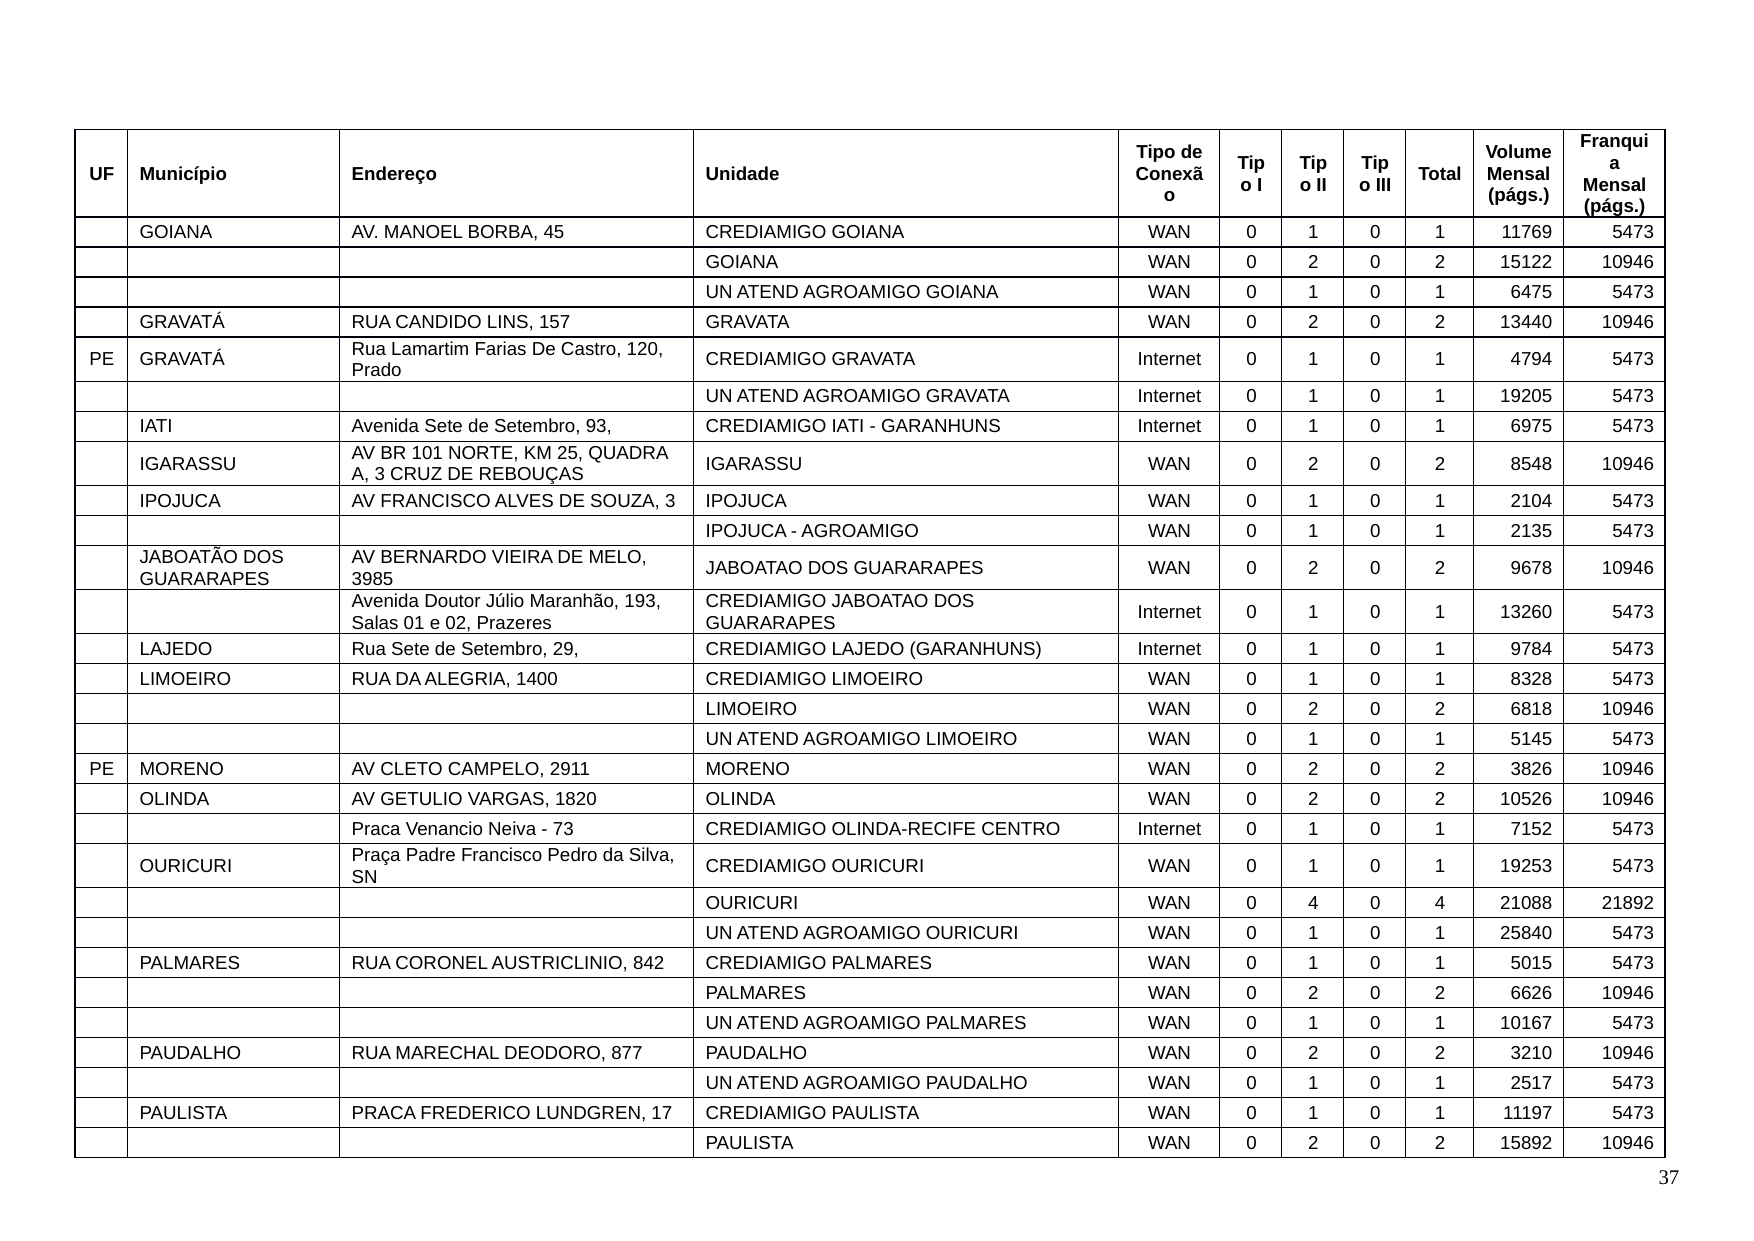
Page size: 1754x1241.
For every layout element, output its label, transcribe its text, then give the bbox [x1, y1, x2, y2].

table_cell 15122 [1474, 248, 1563, 276]
table_cell Rua Sete de Setembro, 29, [340, 634, 693, 663]
table_cell 0 [1220, 784, 1281, 813]
table_cell 10946 [1564, 248, 1664, 276]
table_cell Internet [1119, 338, 1219, 381]
table_cell [76, 546, 127, 589]
table_cell Praça Padre Francisco Pedro da Silva, SN [340, 844, 693, 887]
table_cell Internet [1119, 634, 1219, 663]
table_cell 2 [1282, 754, 1343, 783]
table_cell [340, 694, 693, 723]
table_cell 0 [1344, 546, 1405, 589]
table_cell [340, 1008, 693, 1037]
table_cell 2135 [1474, 516, 1563, 545]
table_cell 0 [1344, 382, 1405, 411]
table_cell 1 [1282, 486, 1343, 515]
table_cell 1 [1406, 664, 1473, 693]
table_cell GOIANA [128, 218, 339, 246]
table_cell 9678 [1474, 546, 1563, 589]
table_cell 2 [1282, 546, 1343, 589]
table_cell 6475 [1474, 278, 1563, 306]
table_cell 0 [1220, 546, 1281, 589]
table_cell [76, 634, 127, 663]
table_cell 15892 [1474, 1128, 1563, 1157]
table_cell [128, 1068, 339, 1097]
table_cell 6975 [1474, 412, 1563, 441]
table_cell [76, 308, 127, 336]
table_cell MORENO [128, 754, 339, 783]
table_cell 1 [1406, 814, 1473, 843]
table_cell 2 [1282, 308, 1343, 336]
table_cell Internet [1119, 590, 1219, 633]
table_cell 0 [1344, 888, 1405, 917]
table_cell [128, 516, 339, 545]
table_cell [340, 1068, 693, 1097]
table_cell 11769 [1474, 218, 1563, 246]
table_cell 0 [1220, 664, 1281, 693]
table_cell Internet [1119, 382, 1219, 411]
table_cell 1 [1282, 1068, 1343, 1097]
table_cell 0 [1344, 218, 1405, 246]
table_cell [76, 516, 127, 545]
table_cell CREDIAMIGO LIMOEIRO [694, 664, 1118, 693]
table_cell 1 [1406, 382, 1473, 411]
table_cell [128, 694, 339, 723]
table_cell [128, 1008, 339, 1037]
table_cell 2 [1406, 978, 1473, 1007]
table_cell Praca Venancio Neiva - 73 [340, 814, 693, 843]
table_cell 10946 [1564, 754, 1664, 783]
table_cell 1 [1406, 1098, 1473, 1127]
table_cell 5473 [1564, 278, 1664, 306]
table_cell 0 [1220, 486, 1281, 515]
table_cell 0 [1220, 218, 1281, 246]
table_cell PRACA FREDERICO LUNDGREN, 17 [340, 1098, 693, 1127]
table_cell 0 [1344, 948, 1405, 977]
table_header Tipo III [1344, 130, 1405, 216]
table_cell 1 [1282, 1098, 1343, 1127]
table_cell 0 [1344, 634, 1405, 663]
table_cell WAN [1119, 248, 1219, 276]
table_cell WAN [1119, 1008, 1219, 1037]
table_cell UN ATEND AGROAMIGO PALMARES [694, 1008, 1118, 1037]
table_cell 5473 [1564, 724, 1664, 753]
table_cell PALMARES [128, 948, 339, 977]
table_cell 0 [1220, 516, 1281, 545]
table_cell WAN [1119, 516, 1219, 545]
table_cell 10946 [1564, 308, 1664, 336]
table_cell 0 [1344, 338, 1405, 381]
table_cell OLINDA [128, 784, 339, 813]
table_cell CREDIAMIGO GOIANA [694, 218, 1118, 246]
table_cell CREDIAMIGO IATI - GARANHUNS [694, 412, 1118, 441]
table_cell [128, 978, 339, 1007]
table_cell CREDIAMIGO OLINDA-RECIFE CENTRO [694, 814, 1118, 843]
table_cell 0 [1220, 248, 1281, 276]
table_cell 5473 [1564, 382, 1664, 411]
table_cell 0 [1220, 888, 1281, 917]
table_cell UN ATEND AGROAMIGO GRAVATA [694, 382, 1118, 411]
table_cell 0 [1344, 278, 1405, 306]
table_cell 10167 [1474, 1008, 1563, 1037]
table_cell 10946 [1564, 784, 1664, 813]
table_cell CREDIAMIGO PAULISTA [694, 1098, 1118, 1127]
table_cell 1 [1406, 516, 1473, 545]
table_cell 0 [1344, 1038, 1405, 1067]
table_cell 0 [1344, 918, 1405, 947]
table_cell WAN [1119, 1098, 1219, 1127]
table_cell 10946 [1564, 978, 1664, 1007]
table_cell 10946 [1564, 1038, 1664, 1067]
table_cell 0 [1344, 814, 1405, 843]
table_cell 0 [1344, 1008, 1405, 1037]
table_cell MORENO [694, 754, 1118, 783]
table_cell 5473 [1564, 664, 1664, 693]
table_cell 0 [1220, 724, 1281, 753]
table_cell JABOATÃO DOS GUARARAPES [128, 546, 339, 589]
table_cell WAN [1119, 442, 1219, 485]
table_cell UN ATEND AGROAMIGO GOIANA [694, 278, 1118, 306]
table_cell [76, 784, 127, 813]
table_cell WAN [1119, 844, 1219, 887]
table_header Volume Mensal (págs.) [1474, 130, 1563, 216]
table_cell [128, 248, 339, 276]
table_cell [340, 888, 693, 917]
table_cell 2 [1406, 1128, 1473, 1157]
table_cell 3210 [1474, 1038, 1563, 1067]
table_cell 5473 [1564, 1008, 1664, 1037]
table_cell 0 [1220, 918, 1281, 947]
table_cell 1 [1406, 634, 1473, 663]
table_cell 5473 [1564, 814, 1664, 843]
table_cell 0 [1220, 1098, 1281, 1127]
table_cell LIMOEIRO [694, 694, 1118, 723]
table_cell [340, 724, 693, 753]
table_cell 5473 [1564, 590, 1664, 633]
table_cell 2517 [1474, 1068, 1563, 1097]
table_cell 4 [1282, 888, 1343, 917]
table_cell [76, 694, 127, 723]
table_cell 0 [1220, 338, 1281, 381]
table_cell 1 [1406, 724, 1473, 753]
table_cell 5473 [1564, 634, 1664, 663]
table_cell 1 [1282, 590, 1343, 633]
table_cell [340, 382, 693, 411]
table_cell 1 [1406, 590, 1473, 633]
table_cell AV FRANCISCO ALVES DE SOUZA, 3 [340, 486, 693, 515]
table_cell 5473 [1564, 338, 1664, 381]
table_header Total [1406, 130, 1473, 216]
table_cell PAULISTA [694, 1128, 1118, 1157]
table_cell 21088 [1474, 888, 1563, 917]
table_cell 6818 [1474, 694, 1563, 723]
table_cell 10946 [1564, 442, 1664, 485]
table_cell 10946 [1564, 1128, 1664, 1157]
table_cell [76, 590, 127, 633]
table_cell WAN [1119, 664, 1219, 693]
table_cell AV CLETO CAMPELO, 2911 [340, 754, 693, 783]
table_cell 0 [1344, 442, 1405, 485]
table_cell 0 [1220, 948, 1281, 977]
table_cell 2104 [1474, 486, 1563, 515]
table_header Franquia Mensal (págs.) [1564, 130, 1664, 216]
table_cell 8328 [1474, 664, 1563, 693]
table_cell WAN [1119, 694, 1219, 723]
table_cell AV GETULIO VARGAS, 1820 [340, 784, 693, 813]
table_cell WAN [1119, 754, 1219, 783]
table_cell WAN [1119, 888, 1219, 917]
table_cell 1 [1282, 1008, 1343, 1037]
table_cell 0 [1344, 694, 1405, 723]
table_cell UN ATEND AGROAMIGO OURICURI [694, 918, 1118, 947]
table_cell 4 [1406, 888, 1473, 917]
table_cell WAN [1119, 1128, 1219, 1157]
table_cell 0 [1220, 1038, 1281, 1067]
table_cell 1 [1282, 218, 1343, 246]
table_cell [76, 1068, 127, 1097]
table_cell 25840 [1474, 918, 1563, 947]
table_cell [76, 664, 127, 693]
table_cell 6626 [1474, 978, 1563, 1007]
table_cell 5473 [1564, 918, 1664, 947]
table_cell [76, 248, 127, 276]
table_cell 19205 [1474, 382, 1563, 411]
table_cell 5473 [1564, 412, 1664, 441]
table_cell 0 [1220, 308, 1281, 336]
table_cell 0 [1220, 754, 1281, 783]
table_cell PE [76, 754, 127, 783]
table_cell 5473 [1564, 486, 1664, 515]
table_cell WAN [1119, 1068, 1219, 1097]
table_cell 1 [1406, 412, 1473, 441]
table_cell OURICURI [128, 844, 339, 887]
table_cell 10946 [1564, 694, 1664, 723]
table_cell 0 [1220, 412, 1281, 441]
table_cell 0 [1344, 1068, 1405, 1097]
table_cell 1 [1406, 278, 1473, 306]
table_header Unidade [694, 130, 1118, 216]
table_cell [128, 590, 339, 633]
table_cell 0 [1220, 590, 1281, 633]
table_cell IPOJUCA [694, 486, 1118, 515]
table_cell LAJEDO [128, 634, 339, 663]
table_cell [76, 278, 127, 306]
table_cell 0 [1220, 1068, 1281, 1097]
table_cell 5473 [1564, 516, 1664, 545]
table_cell [128, 724, 339, 753]
table_cell 1 [1282, 948, 1343, 977]
table_cell GRAVATÁ [128, 338, 339, 381]
table_cell 0 [1220, 814, 1281, 843]
table_cell 1 [1406, 948, 1473, 977]
table_cell PAUDALHO [128, 1038, 339, 1067]
table_cell 0 [1220, 694, 1281, 723]
table_cell LIMOEIRO [128, 664, 339, 693]
table_cell Avenida Sete de Setembro, 93, [340, 412, 693, 441]
table_cell [128, 814, 339, 843]
table_header Tipo de Conexão [1119, 130, 1219, 216]
table_cell 1 [1282, 918, 1343, 947]
table_cell [76, 1128, 127, 1157]
table_cell CREDIAMIGO LAJEDO (GARANHUNS) [694, 634, 1118, 663]
table_cell 3826 [1474, 754, 1563, 783]
table_cell 1 [1282, 844, 1343, 887]
table_cell [128, 382, 339, 411]
table_cell 0 [1344, 784, 1405, 813]
table_cell 0 [1344, 844, 1405, 887]
table_cell [76, 724, 127, 753]
table_cell GRAVATA [694, 308, 1118, 336]
table_cell [76, 814, 127, 843]
table_cell 2 [1282, 442, 1343, 485]
table_cell 2 [1406, 694, 1473, 723]
table_cell PALMARES [694, 978, 1118, 1007]
table_cell [76, 918, 127, 947]
table_cell 5473 [1564, 1068, 1664, 1097]
table_cell OURICURI [694, 888, 1118, 917]
table_cell 1 [1406, 338, 1473, 381]
table_cell 2 [1406, 308, 1473, 336]
table_cell WAN [1119, 486, 1219, 515]
table_cell WAN [1119, 784, 1219, 813]
table_cell 1 [1282, 412, 1343, 441]
table_cell 1 [1406, 486, 1473, 515]
table_cell [76, 978, 127, 1007]
table_cell 5015 [1474, 948, 1563, 977]
table_cell 2 [1282, 1128, 1343, 1157]
table_cell 10946 [1564, 546, 1664, 589]
table_cell UN ATEND AGROAMIGO LIMOEIRO [694, 724, 1118, 753]
table_cell 0 [1344, 978, 1405, 1007]
table_cell [76, 948, 127, 977]
table_cell UN ATEND AGROAMIGO PAUDALHO [694, 1068, 1118, 1097]
table_cell [76, 486, 127, 515]
table_cell [128, 888, 339, 917]
table_cell 0 [1220, 1128, 1281, 1157]
table_cell 0 [1344, 724, 1405, 753]
table_cell 1 [1406, 218, 1473, 246]
table_cell 1 [1282, 634, 1343, 663]
table_cell 1 [1282, 664, 1343, 693]
table_cell 0 [1220, 278, 1281, 306]
table_cell WAN [1119, 278, 1219, 306]
table_cell GOIANA [694, 248, 1118, 276]
table_cell AV BR 101 NORTE, KM 25, QUADRA A, 3 CRUZ DE REBOUÇAS [340, 442, 693, 485]
table_cell IGARASSU [694, 442, 1118, 485]
table_cell WAN [1119, 1038, 1219, 1067]
table_header UF [76, 130, 127, 216]
table_cell RUA DA ALEGRIA, 1400 [340, 664, 693, 693]
table_cell [340, 1128, 693, 1157]
table_cell 0 [1344, 664, 1405, 693]
table_cell RUA CANDIDO LINS, 157 [340, 308, 693, 336]
table_cell PE [76, 338, 127, 381]
table_cell [76, 382, 127, 411]
table_cell 5473 [1564, 1098, 1664, 1127]
table_cell 0 [1220, 1008, 1281, 1037]
table_cell 0 [1344, 1128, 1405, 1157]
table_cell IPOJUCA - AGROAMIGO [694, 516, 1118, 545]
table_cell Avenida Doutor Júlio Maranhão, 193, Salas 01 e 02, Prazeres [340, 590, 693, 633]
table_cell [340, 918, 693, 947]
table_cell 2 [1406, 248, 1473, 276]
table_cell [76, 442, 127, 485]
table_cell [340, 516, 693, 545]
table_cell 5473 [1564, 218, 1664, 246]
table_cell 1 [1282, 814, 1343, 843]
table_cell 1 [1406, 844, 1473, 887]
table_cell 5473 [1564, 948, 1664, 977]
table_cell 5473 [1564, 844, 1664, 887]
table_cell RUA CORONEL AUSTRICLINIO, 842 [340, 948, 693, 977]
table_cell 2 [1406, 784, 1473, 813]
table_cell 8548 [1474, 442, 1563, 485]
table_cell JABOATAO DOS GUARARAPES [694, 546, 1118, 589]
table_cell 1 [1282, 516, 1343, 545]
table_cell PAUDALHO [694, 1038, 1118, 1067]
table_cell [76, 1038, 127, 1067]
table_cell 0 [1344, 486, 1405, 515]
table_cell [128, 918, 339, 947]
table_cell 7152 [1474, 814, 1563, 843]
table_cell CREDIAMIGO PALMARES [694, 948, 1118, 977]
table_cell 0 [1344, 1098, 1405, 1127]
table_cell [76, 844, 127, 887]
table_cell WAN [1119, 308, 1219, 336]
table_cell 0 [1220, 382, 1281, 411]
table_cell [76, 218, 127, 246]
table_cell 13440 [1474, 308, 1563, 336]
table_cell 2 [1282, 1038, 1343, 1067]
table_cell 1 [1406, 1008, 1473, 1037]
table_cell IGARASSU [128, 442, 339, 485]
table_cell IPOJUCA [128, 486, 339, 515]
table_cell 0 [1220, 634, 1281, 663]
table_cell 2 [1282, 248, 1343, 276]
table_cell 9784 [1474, 634, 1563, 663]
table_cell 0 [1344, 516, 1405, 545]
table_cell 0 [1220, 844, 1281, 887]
table_cell 1 [1282, 382, 1343, 411]
table_cell 2 [1406, 1038, 1473, 1067]
table_cell 5145 [1474, 724, 1563, 753]
table_cell [128, 1128, 339, 1157]
table_cell 0 [1344, 412, 1405, 441]
table_header Município [128, 130, 339, 216]
table_cell 0 [1220, 442, 1281, 485]
table_cell GRAVATÁ [128, 308, 339, 336]
table_cell WAN [1119, 978, 1219, 1007]
table_cell 1 [1282, 278, 1343, 306]
table_cell 1 [1282, 338, 1343, 381]
table_cell Rua Lamartim Farias De Castro, 120, Prado [340, 338, 693, 381]
table_cell AV BERNARDO VIEIRA DE MELO, 3985 [340, 546, 693, 589]
table_cell 11197 [1474, 1098, 1563, 1127]
table_cell [76, 412, 127, 441]
table_cell [128, 278, 339, 306]
table_cell 21892 [1564, 888, 1664, 917]
table_cell WAN [1119, 218, 1219, 246]
table_cell Internet [1119, 412, 1219, 441]
table_cell PAULISTA [128, 1098, 339, 1127]
table_cell 1 [1406, 1068, 1473, 1097]
table_cell AV. MANOEL BORBA, 45 [340, 218, 693, 246]
table_cell RUA MARECHAL DEODORO, 877 [340, 1038, 693, 1067]
table_header Tipo I [1220, 130, 1281, 216]
table_cell 1 [1282, 724, 1343, 753]
table_cell [340, 248, 693, 276]
table_cell OLINDA [694, 784, 1118, 813]
table_cell 2 [1406, 754, 1473, 783]
table_cell [76, 1008, 127, 1037]
table_cell [76, 1098, 127, 1127]
table_cell 2 [1406, 442, 1473, 485]
table_cell 10526 [1474, 784, 1563, 813]
table_cell 2 [1282, 694, 1343, 723]
table_cell WAN [1119, 948, 1219, 977]
table_cell IATI [128, 412, 339, 441]
table_cell 0 [1344, 754, 1405, 783]
table_cell CREDIAMIGO GRAVATA [694, 338, 1118, 381]
table_cell 13260 [1474, 590, 1563, 633]
table_cell 4794 [1474, 338, 1563, 381]
table_cell 1 [1406, 918, 1473, 947]
table_cell [340, 978, 693, 1007]
table_cell 2 [1406, 546, 1473, 589]
table_cell 2 [1282, 978, 1343, 1007]
table_cell 0 [1344, 248, 1405, 276]
table_cell CREDIAMIGO OURICURI [694, 844, 1118, 887]
table_cell 0 [1220, 978, 1281, 1007]
table_header Tipo II [1282, 130, 1343, 216]
table_cell CREDIAMIGO JABOATAO DOS GUARARAPES [694, 590, 1118, 633]
table_cell [340, 278, 693, 306]
table_cell 2 [1282, 784, 1343, 813]
table_header Endereço [340, 130, 693, 216]
table_cell WAN [1119, 724, 1219, 753]
table_cell 0 [1344, 590, 1405, 633]
table_cell 19253 [1474, 844, 1563, 887]
table_cell WAN [1119, 918, 1219, 947]
table_cell WAN [1119, 546, 1219, 589]
table_cell Internet [1119, 814, 1219, 843]
table_cell 0 [1344, 308, 1405, 336]
table_cell [76, 888, 127, 917]
